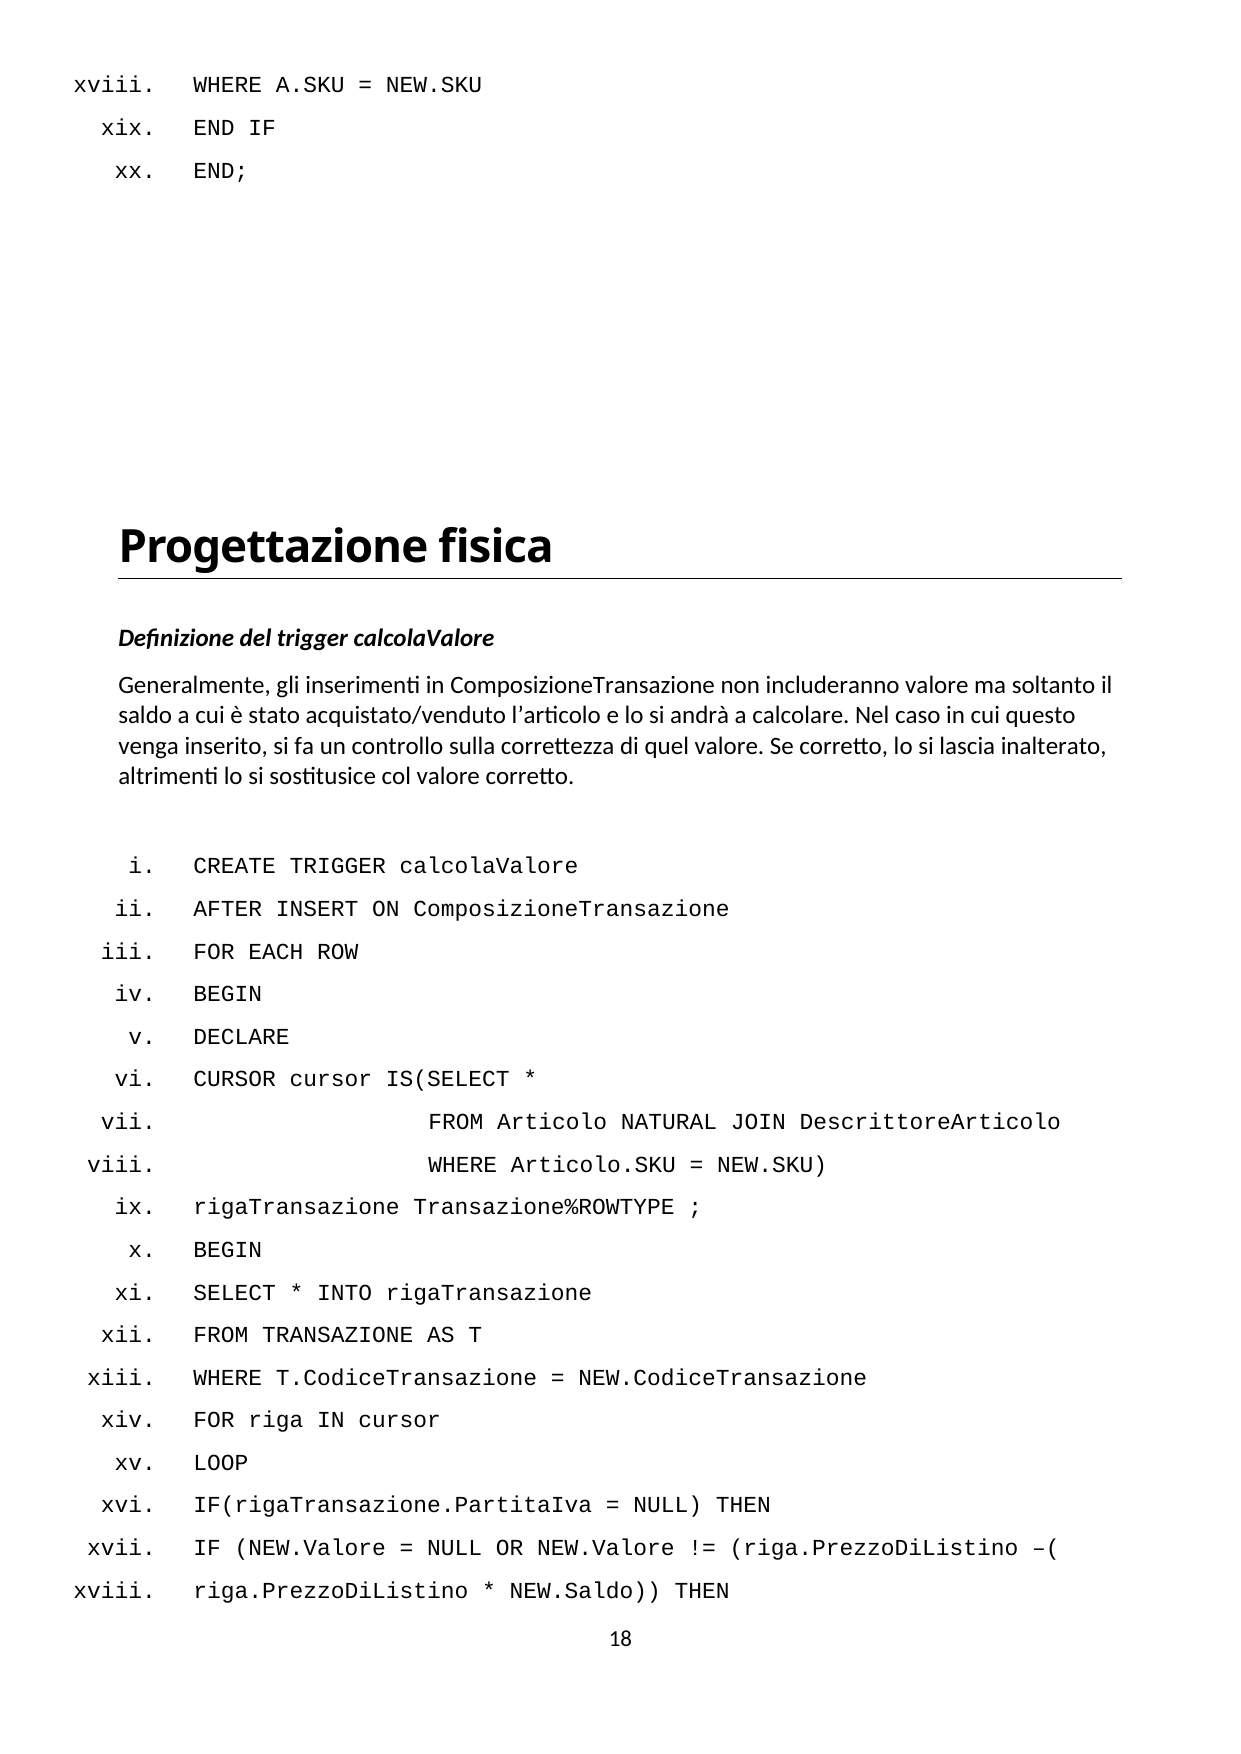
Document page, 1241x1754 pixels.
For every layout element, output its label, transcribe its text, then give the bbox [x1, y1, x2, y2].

list FOR riga IN cursor [156, 1409, 1122, 1434]
list FROM Articolo NATURAL JOIN DescrittoreArticolo [156, 1110, 1122, 1136]
list CURSOR cursor IS(SELECT * [156, 1068, 1122, 1094]
list END; [156, 159, 1122, 185]
text Generalmente, gli inserimenti in ComposizioneTransazione non includeranno valore ma soltanto il saldo a cui è stato acquistato/venduto l’articolo e lo si andrà a calcolare. Nel caso in cui questo venga inserito, si fa un controllo sulla correttezza di quel valore. Se corretto, lo si lascia inalterato, altrimenti lo si sostitusice col valore corretto. [118, 669, 1122, 791]
list IF (NEW.Valore = NULL OR NEW.Valore != (riga.PrezzoDiListino –( [156, 1536, 1122, 1562]
list FOR EACH ROW [156, 940, 1122, 966]
list FROM TRANSAZIONE AS T [156, 1323, 1122, 1349]
list LOOP [156, 1451, 1122, 1477]
list CREATE TRIGGER calcolaValore [156, 855, 1122, 881]
list riga.PrezzoDiListino * NEW.Saldo)) THEN [156, 1579, 1122, 1605]
list WHERE T.CodiceTransazione = NEW.CodiceTransazione [156, 1366, 1122, 1392]
list rigaTransazione Transazione%ROWTYPE ; [156, 1196, 1122, 1222]
text Definizione del trigger calcolaValore [118, 622, 1122, 652]
list SELECT * INTO rigaTransazione [156, 1281, 1122, 1307]
list BEGIN [156, 983, 1122, 1008]
title Progettazione fisica [118, 513, 1122, 578]
list WHERE Articolo.SKU = NEW.SKU) [156, 1153, 1122, 1179]
list DECLARE [156, 1025, 1122, 1051]
list IF(rigaTransazione.PartitaIva = NULL) THEN [156, 1494, 1122, 1520]
list WHERE A.SKU = NEW.SKU [156, 74, 1122, 100]
list BEGIN [156, 1238, 1122, 1264]
list END IF [156, 116, 1122, 142]
list AFTER INSERT ON ComposizioneTransazione [156, 897, 1122, 923]
